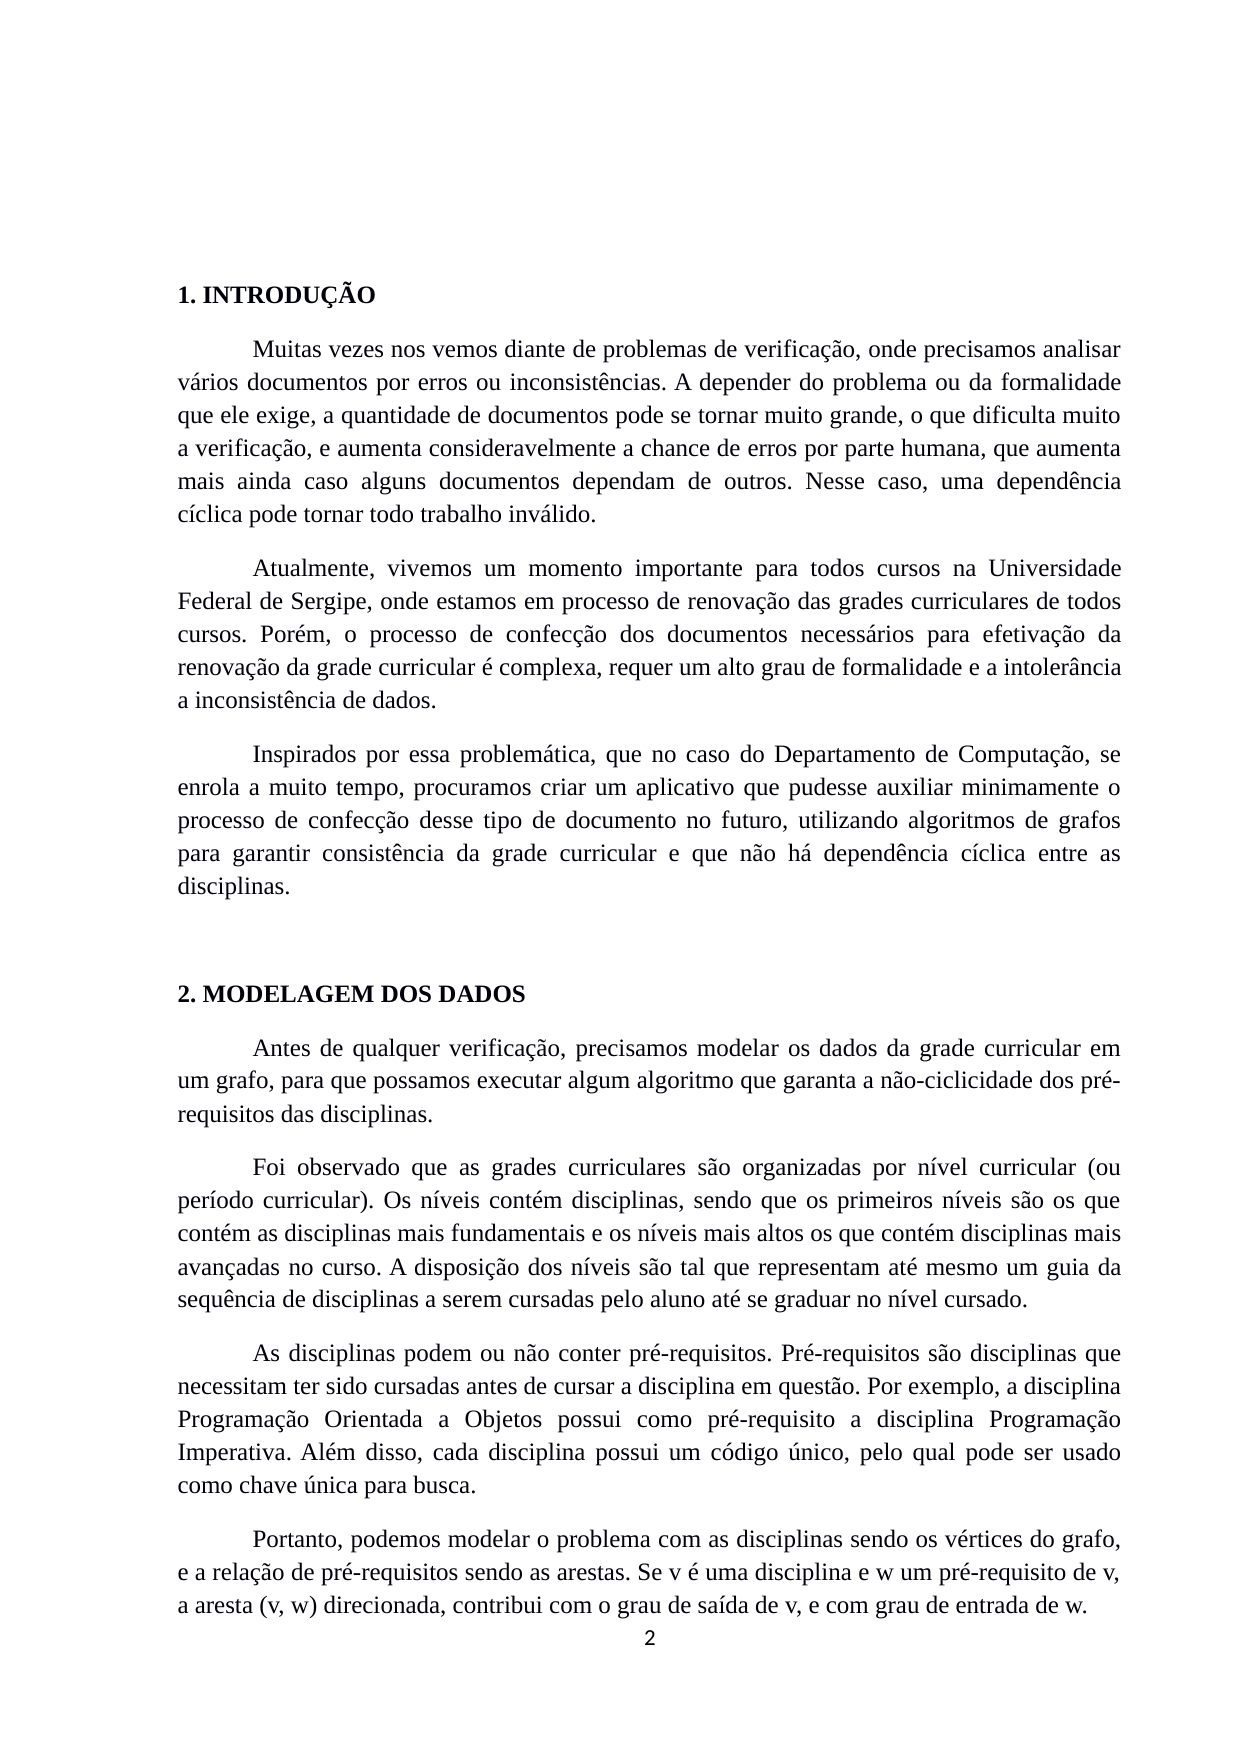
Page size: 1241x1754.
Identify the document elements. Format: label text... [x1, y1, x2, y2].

text Muitas vezes nos vemos diante de problemas de verificação, onde precisamos analisar vários documentos por erros ou inconsistências. A depender do problema ou da formalidade que ele exige, a quantidade de documentos pode se tornar muito grande, o que dificulta muito a verificação, e aumenta consideravelmente a chance de erros por parte humana, que aumenta mais ainda caso alguns documentos dependam de outros. Nesse caso, uma dependência cíclica pode tornar todo trabalho inválido. [177, 334, 1122, 528]
text Portanto, podemos modelar o problema com as disciplinas sendo os vértices do grafo, e a relação de pré-requisitos sendo as arestas. Se v é uma disciplina e w um pré-requisito de v, a aresta (v, w) direcionada, contribui com o grau de saída de v, e com grau de entrada de w. [177, 1524, 1122, 1619]
text 1. INTRODUÇÃO [177, 280, 1122, 309]
text Inspirados por essa problemática, que no caso do Departamento de Computação, se enrola a muito tempo, procuramos criar um aplicativo que pudesse auxiliar minimamente o processo de confecção desse tipo de documento no futuro, utilizando algoritmos de grafos para garantir consistência da grade curricular e que não há dependência cíclica entre as disciplinas. [177, 739, 1122, 900]
text As disciplinas podem ou não conter pré-requisitos. Pré-requisitos são disciplinas que necessitam ter sido cursadas antes de cursar a disciplina em questão. Por exemplo, a disciplina Programação Orientada a Objetos possui como pré-requisito a disciplina Programação Imperativa. Além disso, cada disciplina possui um código único, pelo qual pode ser usado como chave única para busca. [177, 1338, 1122, 1499]
text Foi observado que as grades curriculares são organizadas por nível curricular (ou período curricular). Os níveis contém disciplinas, sendo que os primeiros níveis são os que contém as disciplinas mais fundamentais e os níveis mais altos os que contém disciplinas mais avançadas no curso. A disposição dos níveis são tal que representam até mesmo um guia da sequência de disciplinas a serem cursadas pelo aluno até se graduar no nível cursado. [177, 1152, 1122, 1313]
text 2. MODELAGEM DOS DADOS [177, 979, 1122, 1007]
text Atualmente, vivemos um momento importante para todos cursos na Universidade Federal de Sergipe, onde estamos em processo de renovação das grades curriculares de todos cursos. Porém, o processo de confecção dos documentos necessários para efetivação da renovação da grade curricular é complexa, requer um alto grau de formalidade e a intolerância a inconsistência de dados. [177, 553, 1122, 714]
text Antes de qualquer verificação, precisamos modelar os dados da grade curricular em um grafo, para que possamos executar algum algoritmo que garanta a não-ciclicidade dos pré-requisitos das disciplinas. [177, 1033, 1122, 1127]
